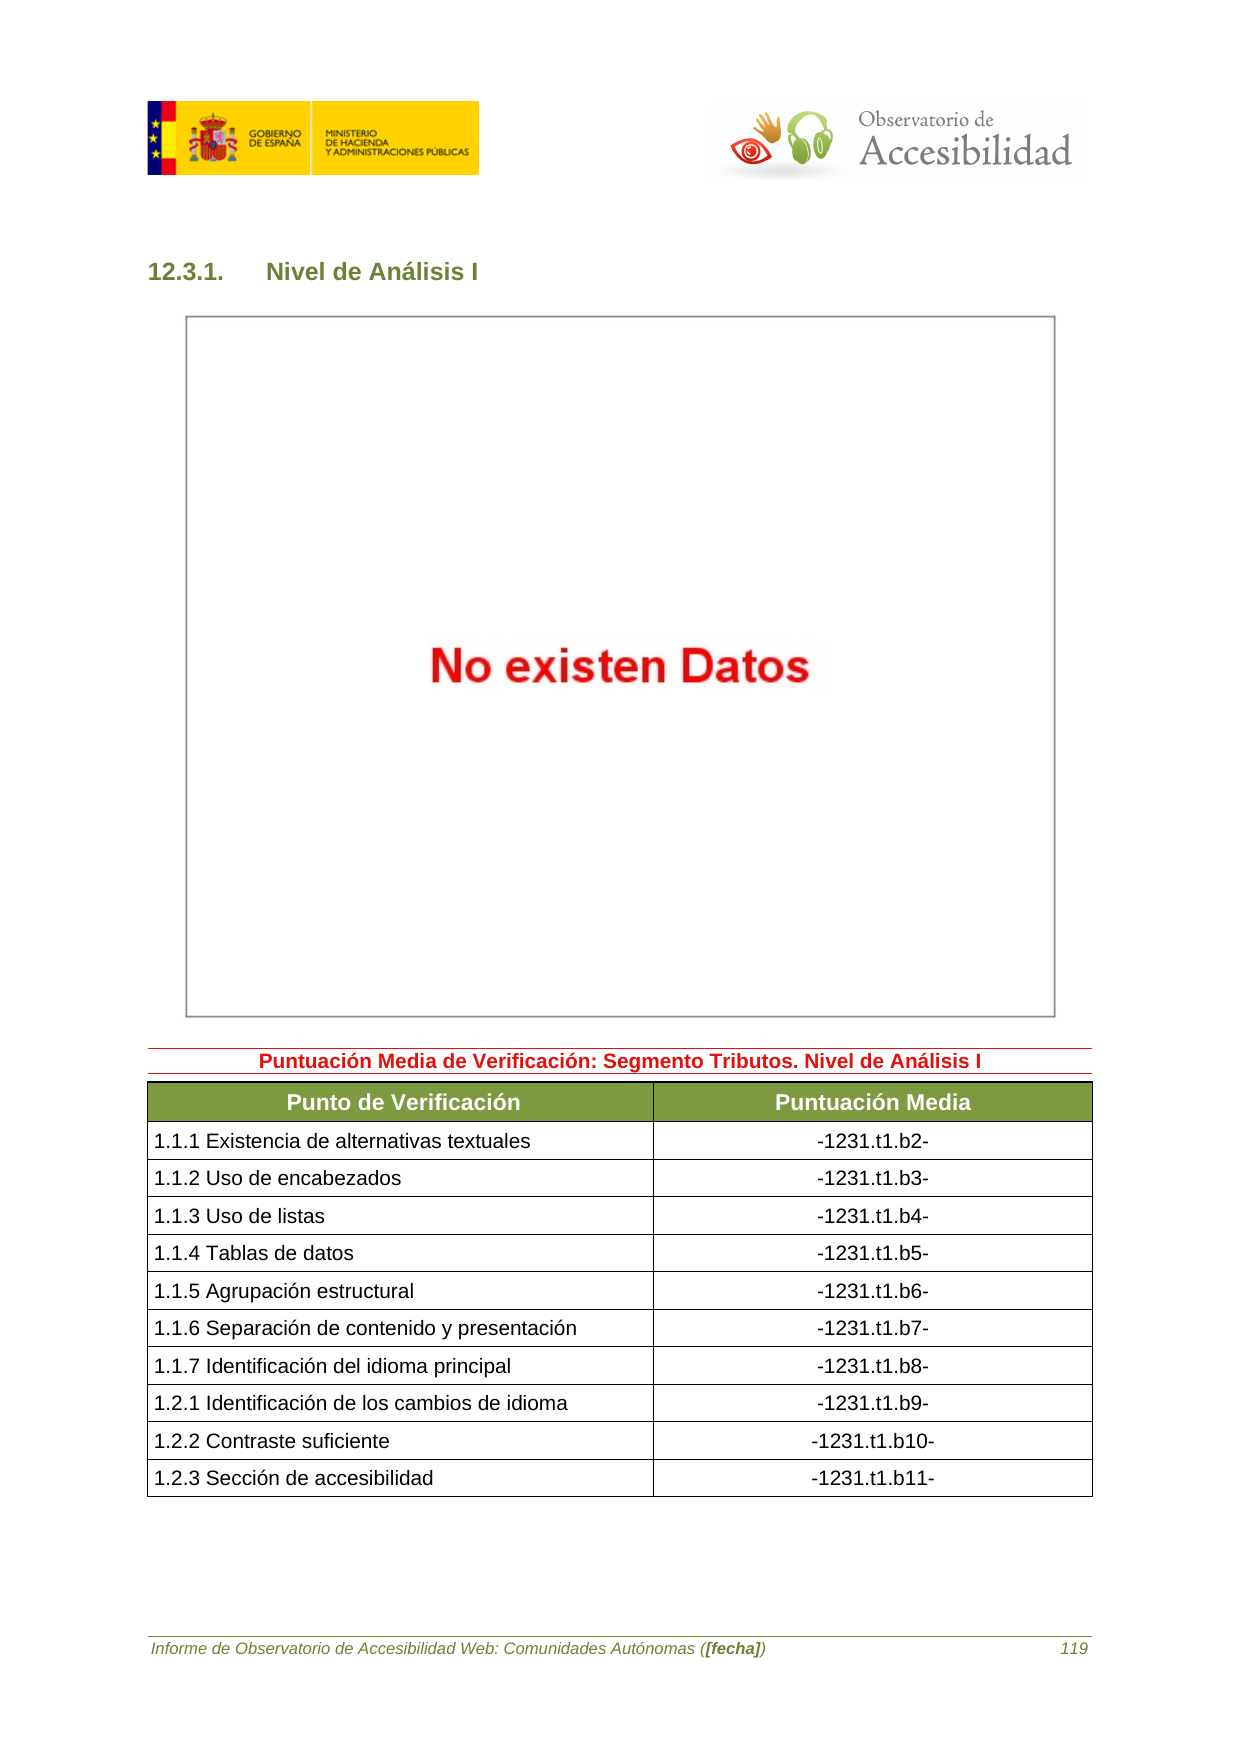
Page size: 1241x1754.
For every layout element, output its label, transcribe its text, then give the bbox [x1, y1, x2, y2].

table_cell -1231.t1.b10- [654, 1422, 1092, 1459]
table_cell -1231.t1.b5- [654, 1235, 1092, 1271]
table_cell 1.1.5 Agrupación estructural [148, 1272, 653, 1309]
table_cell -1231.t1.b4- [654, 1197, 1092, 1234]
picture [147, 101, 479, 175]
table_cell -1231.t1.b11- [654, 1460, 1092, 1496]
picture [178, 313, 1062, 1024]
picture [710, 102, 1086, 185]
table_cell -1231.t1.b3- [654, 1160, 1092, 1196]
table_cell 1.1.4 Tablas de datos [148, 1235, 653, 1271]
table_header Puntuación Media [654, 1083, 1092, 1121]
table_header Punto de Verificación [148, 1083, 653, 1121]
table_cell -1231.t1.b8- [654, 1347, 1092, 1384]
text Puntuación Media de Verificación: Segmento Tributos. Nivel de Análisis I [148, 1049, 1092, 1073]
table_cell -1231.t1.b6- [654, 1272, 1092, 1309]
table_cell 1.1.6 Separación de contenido y presentación [148, 1310, 653, 1346]
table_cell -1231.t1.b7- [654, 1310, 1092, 1346]
table_cell 1.1.2 Uso de encabezados [148, 1160, 653, 1196]
table_cell -1231.t1.b9- [654, 1385, 1092, 1421]
table_cell 1.2.3 Sección de accesibilidad [148, 1460, 653, 1496]
table_cell 1.1.1 Existencia de alternativas textuales [148, 1122, 653, 1159]
table_cell -1231.t1.b2- [654, 1122, 1092, 1159]
table_cell 1.1.3 Uso de listas [148, 1197, 653, 1234]
table_cell 1.2.2 Contraste suficiente [148, 1422, 653, 1459]
table_cell 1.1.7 Identificación del idioma principal [148, 1347, 653, 1384]
subtitle Nivel de Análisis I [148, 257, 1092, 286]
table_cell 1.2.1 Identificación de los cambios de idioma [148, 1385, 653, 1421]
